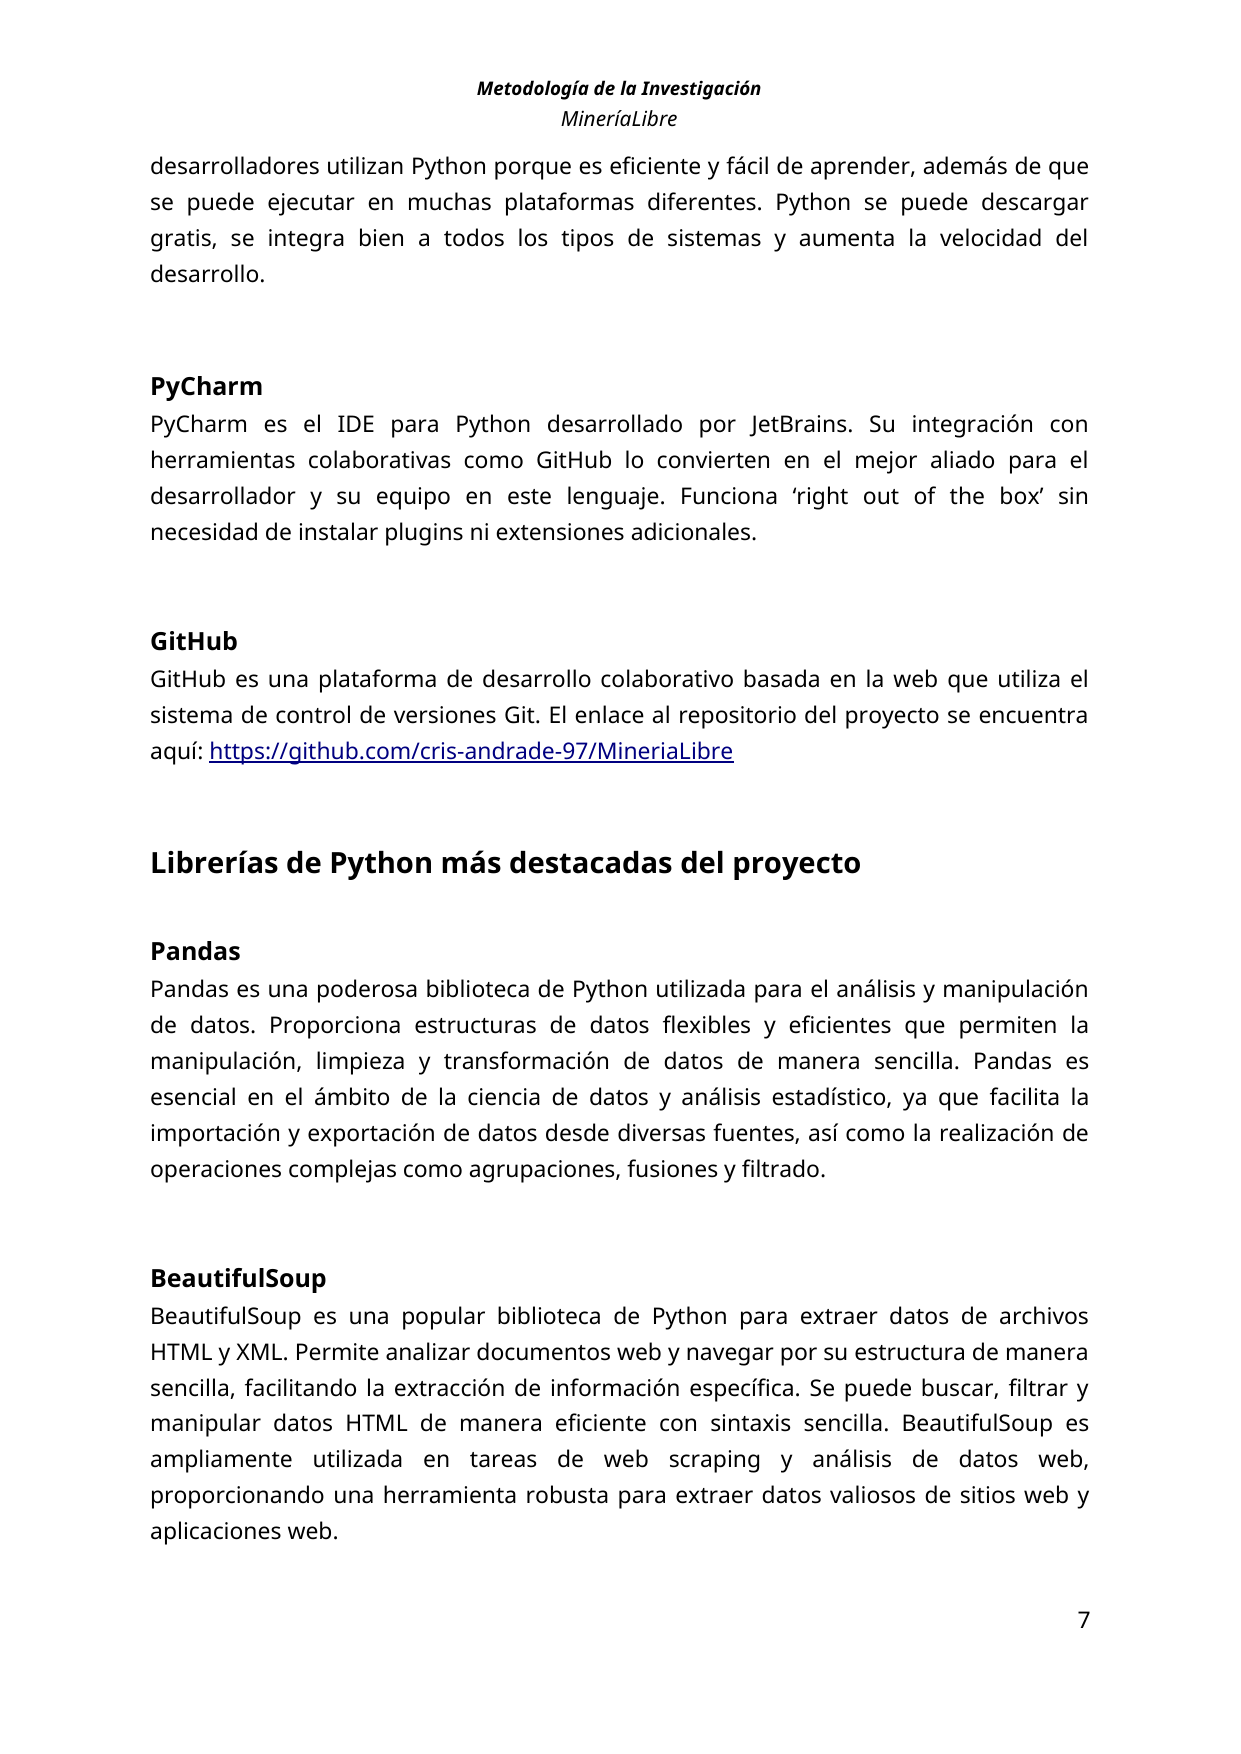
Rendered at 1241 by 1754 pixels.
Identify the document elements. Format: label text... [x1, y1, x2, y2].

text PyCharm es el IDE para Python desarrollado por JetBrains. Su integración con herramientas colaborativas como GitHub lo convierten en el mejor aliado para el desarrollador y su equipo en este lenguaje. Funciona ‘right out of the box’ sin necesidad de instalar plugins ni extensiones adicionales. [150, 408, 1090, 547]
text BeautifulSoup es una popular biblioteca de Python para extraer datos de archivos HTML y XML. Permite analizar documentos web y navegar por su estructura de manera sencilla, facilitando la extracción de información específica. Se puede buscar, filtrar y manipular datos HTML de manera eficiente con sintaxis sencilla. BeautifulSoup es ampliamente utilizada en tareas de web scraping y análisis de datos web, proporcionando una herramienta robusta para extraer datos valiosos de sitios web y aplicaciones web. [150, 1299, 1090, 1546]
text Librerías de Python más destacadas del proyecto [150, 842, 1090, 882]
text GitHub es una plataforma de desarrollo colaborativo basada en la web que utiliza el sistema de control de versiones Git. El enlace al repositorio del proyecto se encuentra aquí: https://github.com/cris-andrade-97/MineriaLibre [150, 663, 1090, 766]
text GitHub [150, 624, 1090, 658]
text PyCharm [150, 369, 1090, 403]
text desarrolladores utilizan Python porque es eficiente y fácil de aprender, además de que se puede ejecutar en muchas plataformas diferentes. Python se puede descargar gratis, se integra bien a todos los tipos de sistemas y aumenta la velocidad del desarrollo. [150, 150, 1090, 289]
text Pandas es una poderosa biblioteca de Python utilizada para el análisis y manipulación de datos. Proporciona estructuras de datos flexibles y eficientes que permiten la manipulación, limpieza y transformación de datos de manera sencilla. Pandas es esencial en el ámbito de la ciencia de datos y análisis estadístico, ya que facilita la importación y exportación de datos desde diversas fuentes, así como la realización de operaciones complejas como agrupaciones, fusiones y filtrado. [150, 973, 1090, 1184]
text Pandas [150, 934, 1090, 968]
text BeautifulSoup [150, 1260, 1090, 1294]
